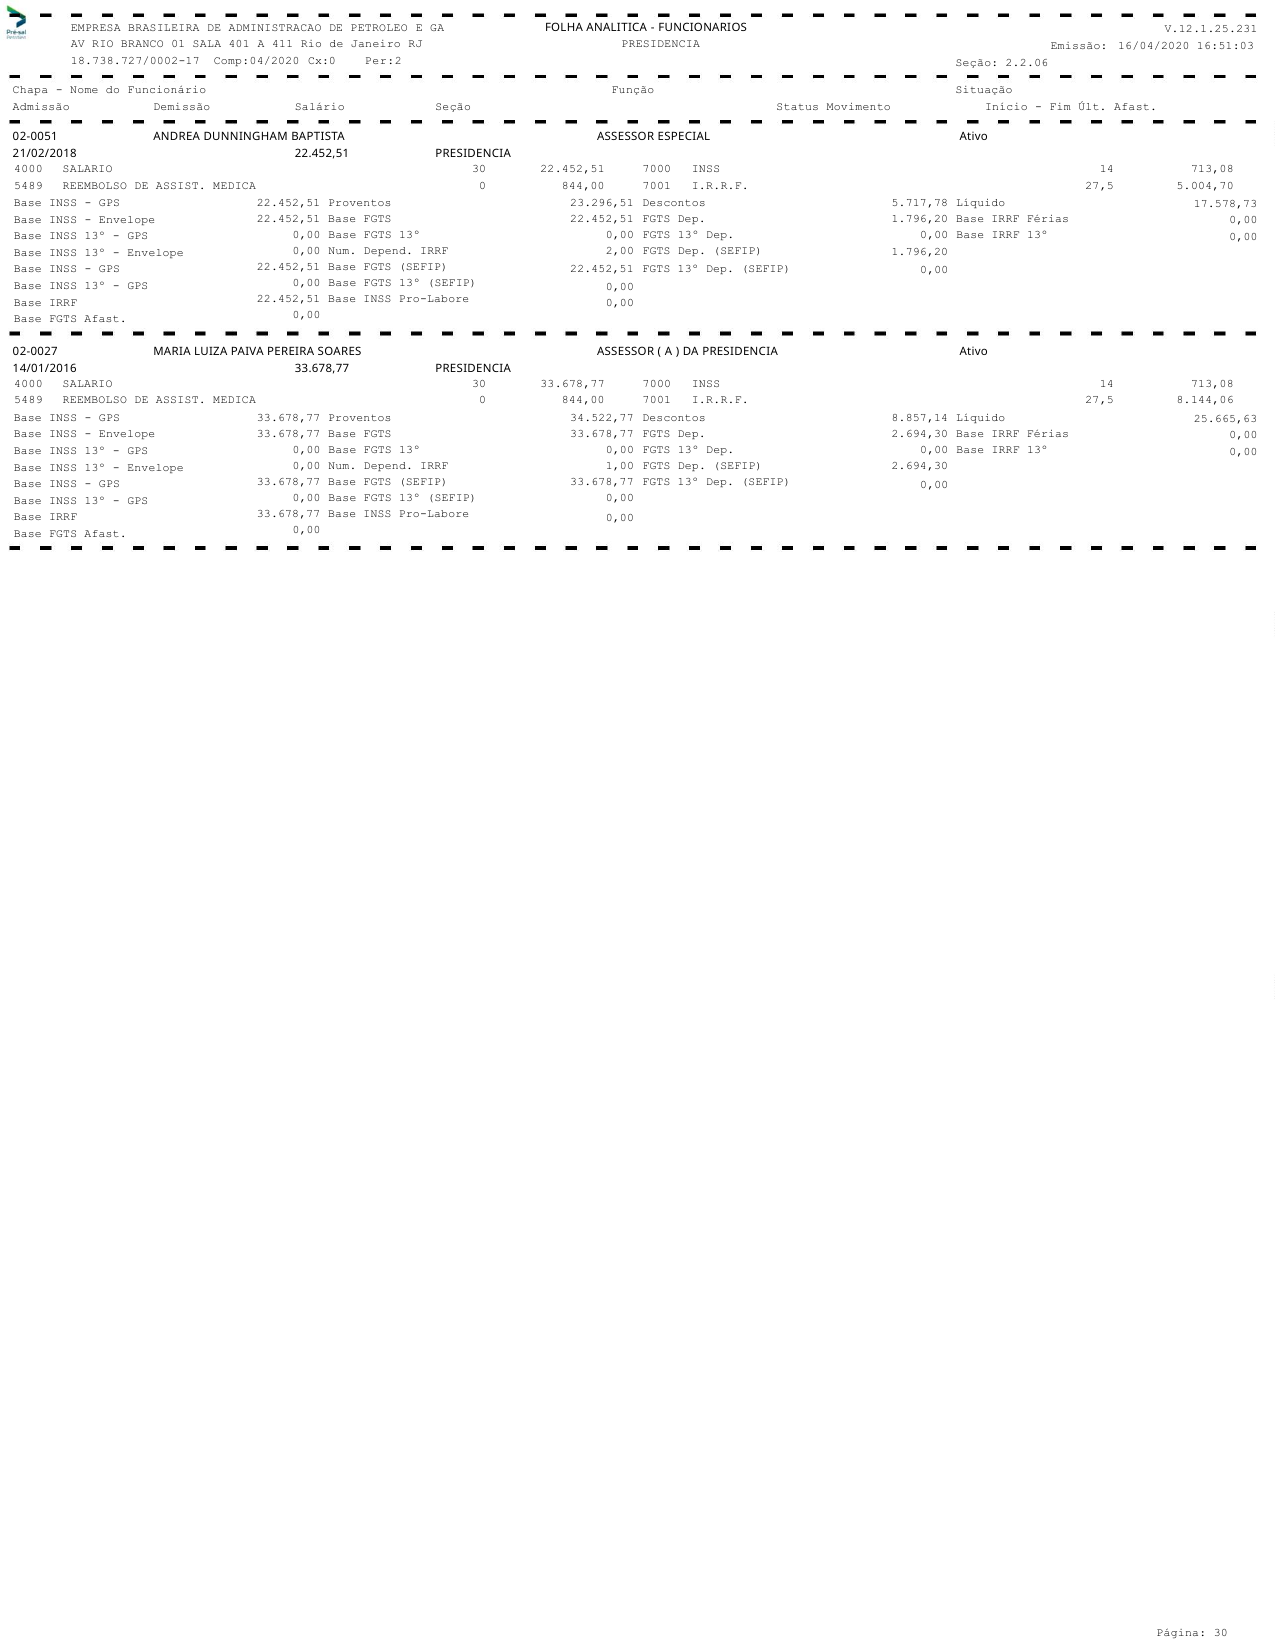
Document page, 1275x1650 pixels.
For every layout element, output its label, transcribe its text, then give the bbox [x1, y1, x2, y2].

text PRESIDENCIA [621, 37, 717, 50]
text ASSESSOR ( A ) DA PRESIDENCIA [597, 344, 830, 358]
text 844,00 [562, 393, 622, 406]
text 2-0027 [19, 344, 80, 358]
text 2,00 FGTS Dep. (SEFIP) [606, 244, 789, 257]
text Per:2 [364, 53, 419, 67]
text Início - Fim Últ. Afast. [985, 99, 1182, 113]
text 22.452,51 [540, 162, 622, 175]
text 34.522,77 Descontos [570, 411, 817, 424]
text Base INSS 13º - Envelope [13, 460, 209, 474]
text 5 [14, 178, 21, 192]
text 7001 [642, 393, 688, 406]
text 000 [21, 162, 60, 175]
text INSS [692, 162, 738, 175]
text Salário [294, 99, 362, 113]
text 2.694,30 [891, 459, 1095, 472]
text 1 [12, 361, 19, 375]
text 000 [21, 376, 60, 390]
text Base INSS - Envelope [13, 212, 209, 226]
text 30 [472, 162, 503, 175]
text 2-0051 [19, 130, 80, 143]
text 33.678,77 Base FGTS [257, 427, 503, 440]
text 22.452,51 Base INSS Pro-Labore [257, 291, 503, 305]
text Chapa - Nome do Funcionário [12, 83, 236, 96]
text 30 [472, 376, 503, 390]
text 0,00 FGTS 13º Dep. [606, 442, 817, 456]
text 1,00 FGTS Dep. (SEFIP) [606, 458, 817, 472]
text 0 [12, 130, 19, 143]
text I.R.R.F. [692, 178, 766, 192]
text 27,5 [1085, 393, 1131, 407]
text 2.694,30 Base IRRF Férias [891, 427, 1095, 440]
text Admissão Demissão [12, 99, 236, 113]
text 33.678,77 [294, 361, 376, 375]
text 23.296,51 Descontos [570, 196, 789, 209]
text Base INSS - GPS [13, 196, 138, 209]
text 0,00 [1229, 229, 1275, 243]
text 0,00 Base FGTS 13º (SEFIP) [292, 276, 503, 289]
text REEMBOLSO DE ASSIST. MEDICA [62, 393, 281, 407]
text Seção: 2.2.06 [955, 55, 1066, 69]
text 0,00 [606, 491, 817, 504]
text 22.452,51 Base FGTS (SEFIP) [257, 259, 503, 273]
text 7000 [642, 376, 688, 390]
text 0,00 [292, 308, 503, 321]
text 14 [1099, 162, 1131, 175]
text 0,00 [920, 263, 966, 276]
text 1 [71, 53, 78, 67]
text SALARIO [62, 162, 130, 175]
text Situação [955, 82, 1066, 96]
text Base INSS 13º - GPS [13, 493, 169, 507]
text 0 [479, 178, 503, 192]
text 33.678,77 Proventos [257, 411, 503, 424]
text 0,00 [292, 523, 503, 536]
text 0,00 [920, 477, 966, 491]
text Base FGTS Afast. [13, 312, 145, 325]
text 27,5 [1085, 178, 1131, 192]
text 0,00 Base IRRF 13º [920, 442, 1095, 456]
text 0 [479, 393, 503, 407]
text 33.678,77 [540, 376, 622, 390]
text 489 [21, 178, 60, 192]
text Página: 30 [1156, 1626, 1244, 1639]
text Base INSS 13º - GPS [13, 279, 169, 292]
text 22.452,51 FGTS Dep. [570, 212, 789, 225]
text 489 [21, 393, 60, 407]
text 4 [14, 376, 21, 390]
text 14 [1099, 376, 1131, 390]
text FOLHA ANALITICA - FUNCIONARIOS [545, 20, 785, 34]
text 0,00 Base FGTS 13º [292, 228, 503, 241]
text Base FGTS Afast. [13, 527, 145, 540]
text 2 [12, 146, 19, 160]
text REEMBOLSO DE ASSIST. MEDICA [62, 178, 281, 192]
text 5.004,70 [1176, 178, 1251, 192]
text 22.452,51 [294, 146, 384, 160]
text 0,00 [1229, 428, 1275, 441]
text 8.738.727/0002-17 Comp:04/2020 Cx:0 [78, 53, 361, 67]
text Ativo [959, 130, 1012, 143]
text 22.452,51 Base FGTS [257, 212, 503, 225]
text Emissão: [1050, 38, 1118, 52]
text V.12.1.25.231 [1164, 22, 1275, 35]
text 0,00 Base IRRF 13º [920, 228, 1095, 241]
text Base INSS - GPS [13, 262, 209, 276]
text 5 [14, 393, 21, 407]
text 8.144,06 [1176, 393, 1251, 407]
text 7000 [642, 162, 688, 175]
text 713,08 [1191, 376, 1251, 390]
text 0,00 [606, 296, 651, 309]
text 5.717,78 Líquido [891, 196, 1095, 209]
text ASSESSOR ESPECIAL [597, 130, 737, 143]
text 4/01/2016 [19, 361, 101, 375]
text ANDREA DUNNINGHAM BAPTISTA [153, 130, 384, 143]
text 713,08 [1191, 162, 1251, 175]
text 25.665,63 [1193, 411, 1275, 425]
text 33.678,77 FGTS 13º Dep. (SEFIP) [570, 474, 817, 488]
text Base IRRF [13, 295, 169, 309]
text 1/02/2018 [19, 146, 101, 160]
text Ativo [959, 344, 1012, 358]
text 7001 [642, 178, 688, 192]
text Base INSS 13º - Envelope [13, 246, 209, 259]
text 4 [14, 162, 21, 175]
text I.R.R.F. [692, 393, 766, 407]
text 0,00 Base FGTS 13º [292, 442, 503, 456]
text 33.678,77 Base INSS Pro-Labore [257, 506, 503, 520]
text 0,00 Num. Depend. IRRF [292, 244, 503, 257]
text SALARIO [62, 376, 130, 390]
text Base INSS - GPS [13, 411, 138, 424]
text PRESIDENCIA [435, 361, 531, 375]
text 17.578,73 [1193, 196, 1275, 210]
text EMPRESA BRASILEIRA DE ADMINISTRACAO DE PETROLEO E GA [71, 20, 469, 34]
text AV RIO BRANCO 01 SALA 401 A 411 Rio de Janeiro RJ [71, 37, 469, 50]
text 0,00 FGTS 13º Dep. [606, 228, 789, 241]
text Base INSS 13º - GPS [13, 229, 209, 242]
text 22.452,51 FGTS 13º Dep. (SEFIP) [570, 262, 817, 276]
text INSS [692, 376, 738, 390]
text 0 [12, 344, 19, 358]
text 1.796,20 [891, 244, 1095, 258]
text 0,00 [606, 511, 651, 524]
text 33.678,77 Base FGTS (SEFIP) [257, 474, 503, 488]
text Status Movimento [776, 99, 908, 113]
text 0,00 Num. Depend. IRRF [292, 458, 503, 472]
text 8.857,14 Líquido [891, 411, 1095, 424]
text 1.796,20 Base IRRF Férias [891, 212, 1095, 225]
text MARIA LUIZA PAIVA PEREIRA SOARES [153, 344, 408, 358]
text 0,00 [1229, 444, 1275, 458]
text Base INSS 13º - GPS [13, 444, 209, 457]
text PRESIDENCIA [435, 146, 531, 160]
text 16/04/2020 16:51:03 [1118, 38, 1275, 52]
text Base INSS - Envelope [13, 427, 209, 441]
text 844,00 [562, 178, 622, 192]
text Base IRRF [13, 510, 169, 523]
text Função [611, 83, 672, 96]
text Base INSS - GPS [13, 477, 209, 490]
text 22.452,51 Proventos [257, 196, 503, 209]
text Seção [435, 99, 488, 113]
text 0,00 Base FGTS 13º (SEFIP) [292, 490, 503, 504]
text 0,00 [1229, 213, 1275, 226]
picture [0, 0, 1275, 1650]
text 0,00 [606, 279, 651, 293]
text 33.678,77 FGTS Dep. [570, 427, 817, 440]
